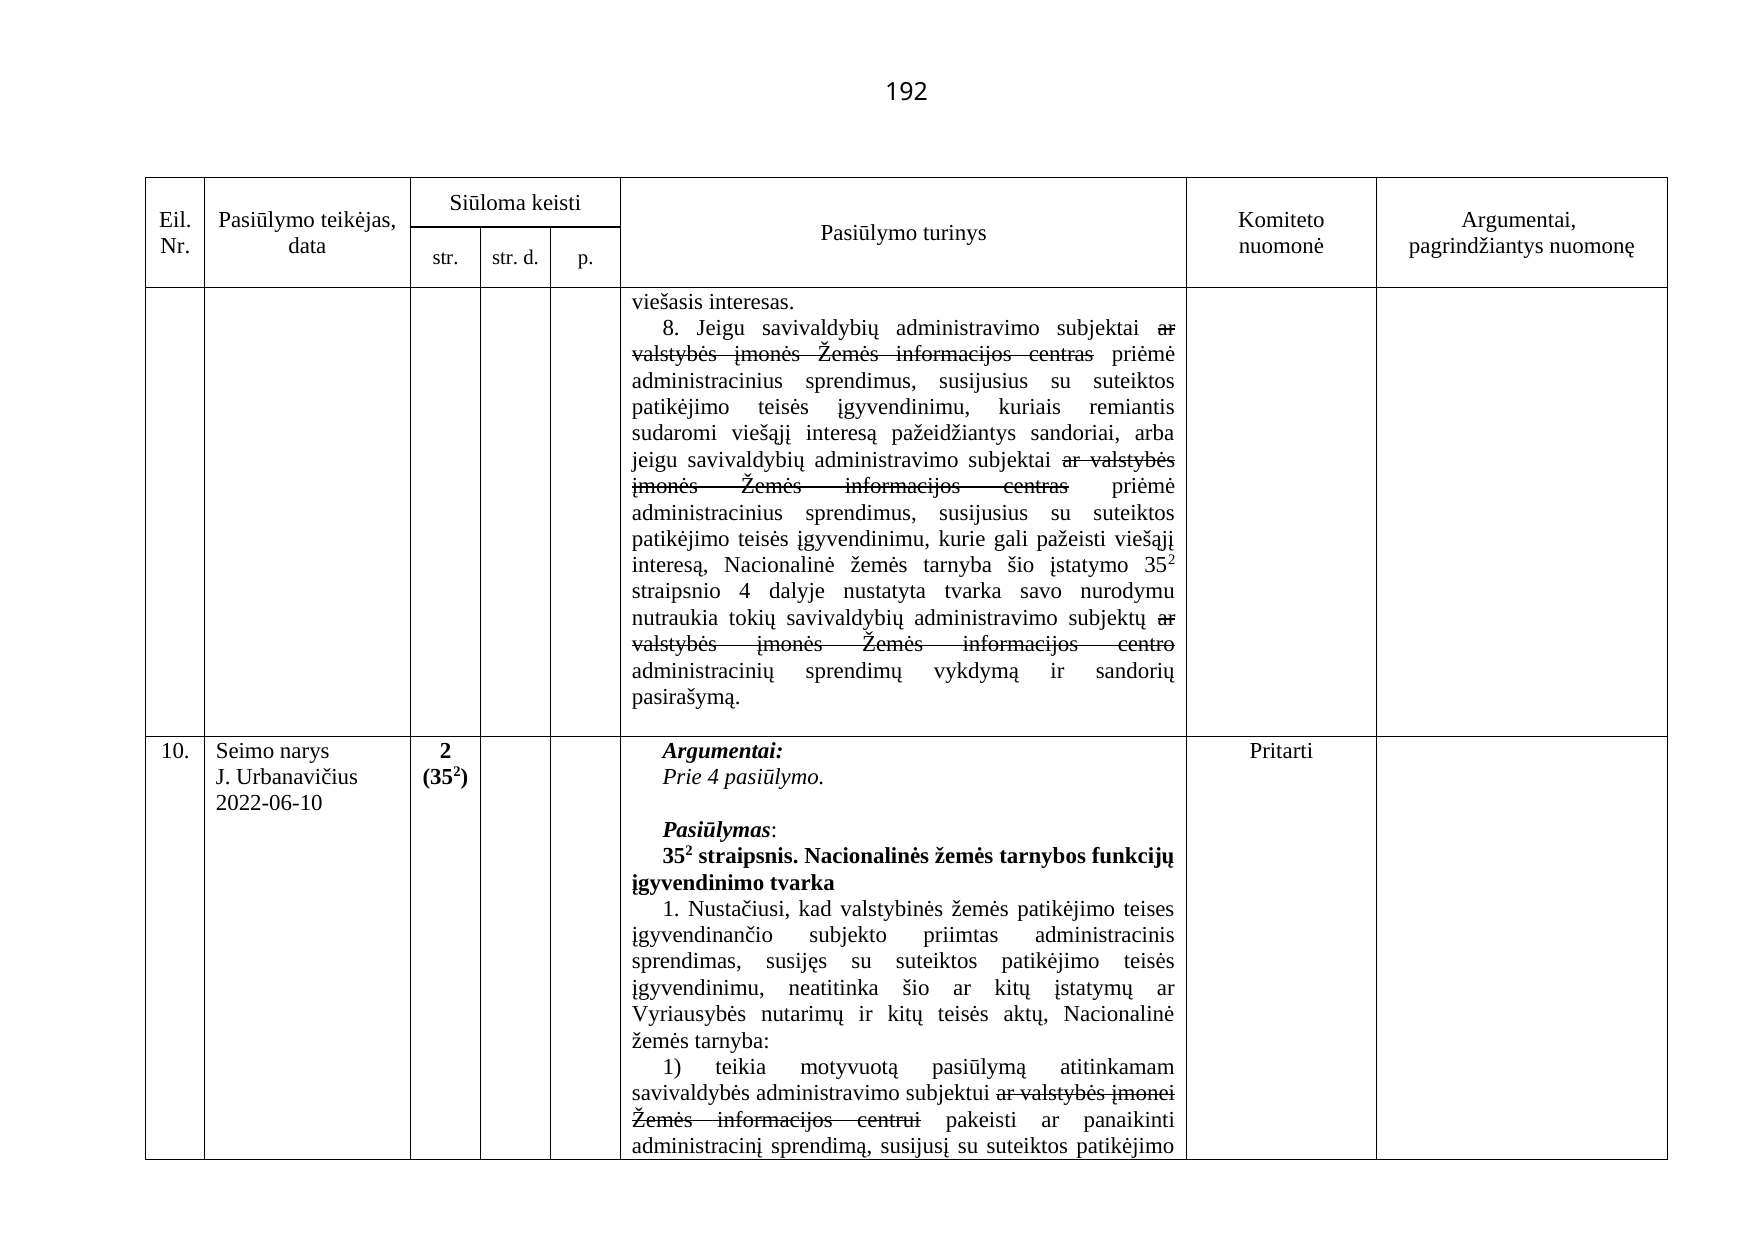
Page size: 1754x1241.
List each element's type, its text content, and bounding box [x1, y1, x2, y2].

table_cell [1187, 288, 1376, 736]
table_cell [205, 288, 410, 736]
table_header Komiteto nuomonė [1187, 178, 1376, 287]
table_header Argumentai, pagrindžiantys nuomonę [1377, 178, 1667, 287]
table_cell [411, 288, 480, 736]
table_cell 2 (352) [411, 737, 480, 1158]
table_header Pasiūlymo teikėjas, data [205, 178, 410, 287]
table_cell viešasis interesas. 8. Jeigu savivaldybių administravimo subjektai ar valstybės įmonės Žemės informacijos centras priėmė administracinius sprendimus, susijusius su suteiktos patikėjimo teisės įgyvendinimu, kuriais remiantis sudaromi viešąjį interesą pažeidžiantys sandoriai, arba jeigu savivaldybių administravimo subjektai ar valstybės įmonės Žemės informacijos centras priėmė administracinius sprendimus, susijusius su suteiktos patikėjimo teisės įgyvendinimu, kurie gali pažeisti viešąjį interesą, Nacionalinė žemės tarnyba šio įstatymo 352 straipsnio 4 dalyje nustatyta tvarka savo nurodymu nutraukia tokių savivaldybių administravimo subjektų ar valstybės įmonės Žemės informacijos centro administracinių sprendimų vykdymą ir sandorių pasirašymą. [621, 288, 1186, 736]
table_header Eil. Nr. [146, 178, 204, 287]
table_cell [551, 288, 620, 736]
table_cell p. [551, 228, 620, 287]
table_header Pasiūlymo turinys [621, 178, 1186, 287]
table_header Siūloma keisti [411, 178, 620, 226]
table_cell 10. [146, 737, 204, 1158]
table_cell [146, 288, 204, 736]
table_cell str. d. [481, 228, 550, 287]
table_cell [481, 288, 550, 736]
table_cell Pritarti [1187, 737, 1376, 1158]
table_cell [1377, 288, 1667, 736]
table_cell [1377, 737, 1667, 1158]
table_cell Seimo narys J. Urbanavičius 2022-06-10 [205, 737, 410, 1158]
table_cell str. [411, 228, 480, 287]
table_cell [481, 737, 550, 1158]
table_cell Argumentai: Prie 4 pasiūlymo. Pasiūlymas: 352 straipsnis. Nacionalinės žemės tarnybos funkcijų įgyvendinimo tvarka 1. Nustačiusi, kad valstybinės žemės patikėjimo teises įgyvendinančio subjekto priimtas administracinis sprendimas, susijęs su suteiktos patikėjimo teisės įgyvendinimu, neatitinka šio ar kitų įstatymų ar Vyriausybės nutarimų ir kitų teisės aktų, Nacionalinė žemės tarnyba: 1) teikia motyvuotą pasiūlymą atitinkamam savivaldybės administravimo subjektui ar valstybės įmonei Žemės informacijos centrui pakeisti ar panaikinti administracinį sprendimą, susijusį su suteiktos patikėjimo [621, 737, 1186, 1158]
table_cell [551, 737, 620, 1158]
